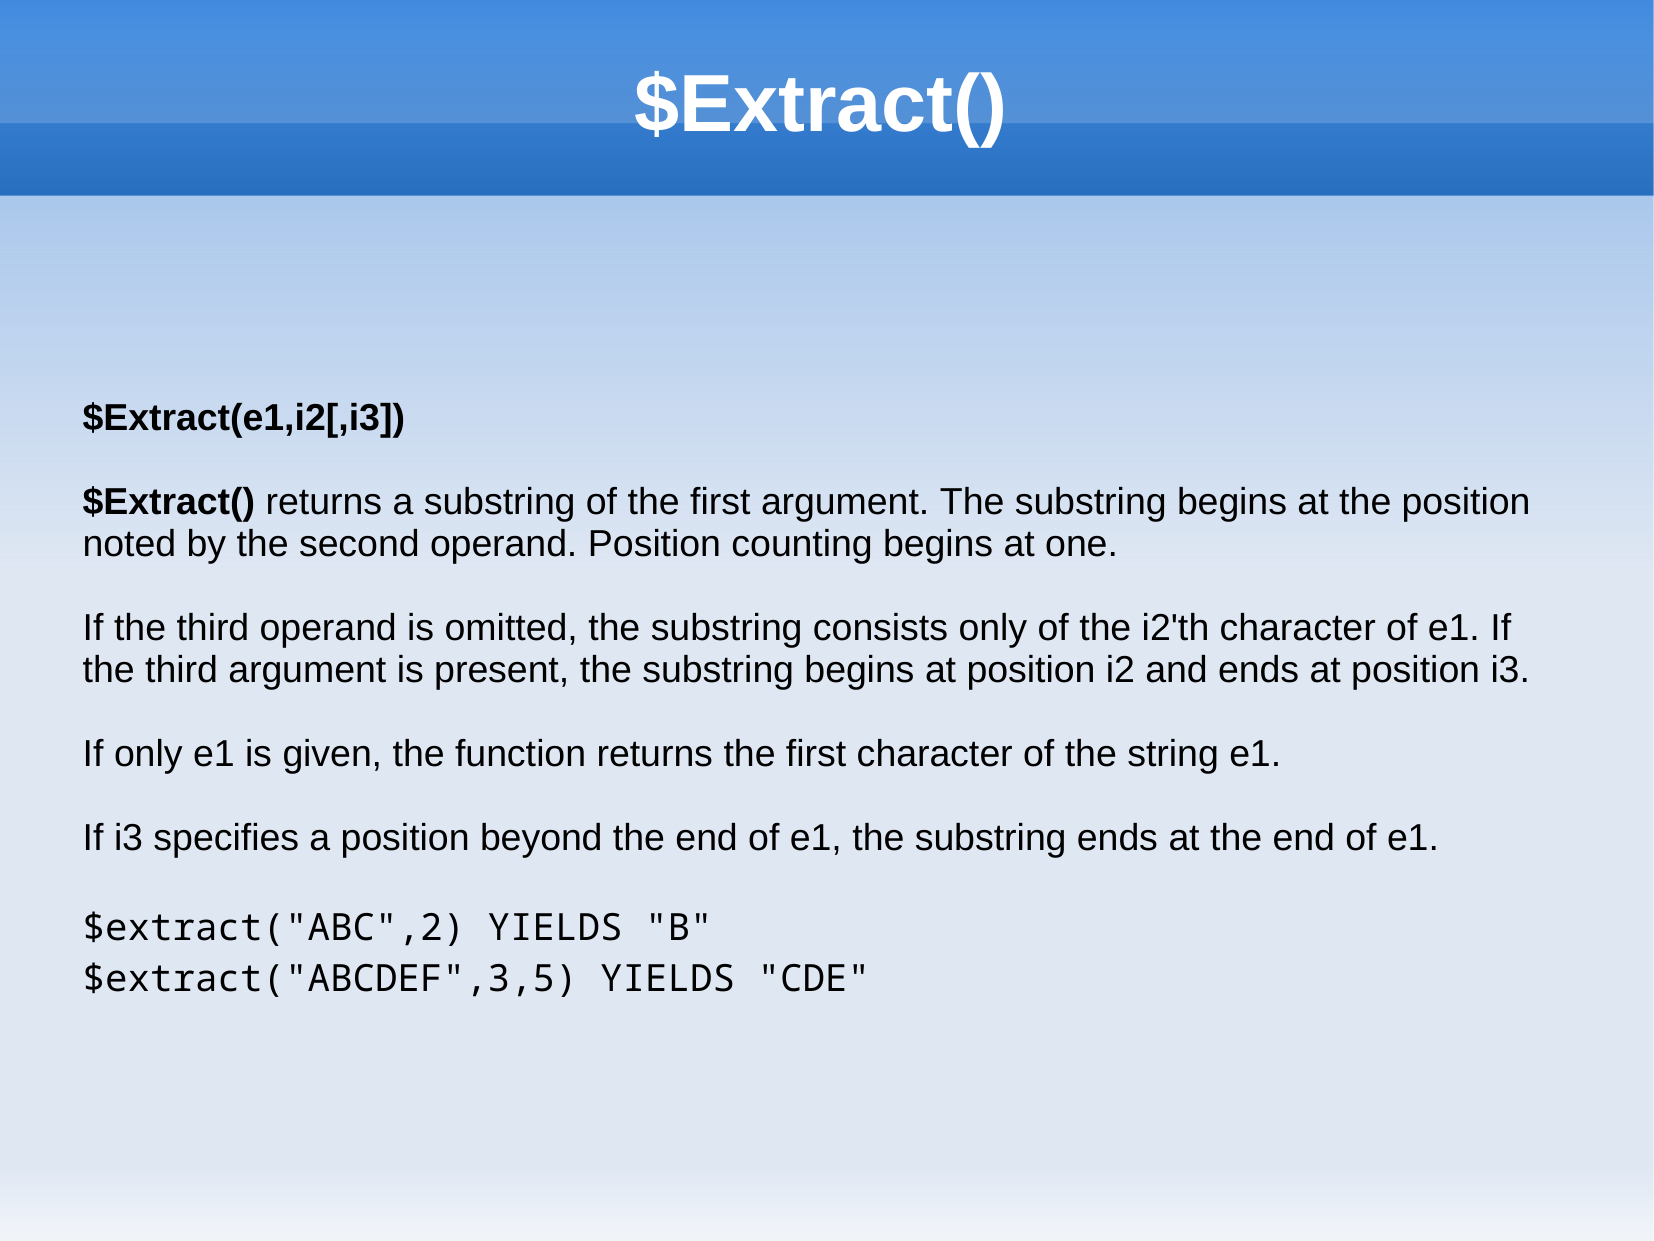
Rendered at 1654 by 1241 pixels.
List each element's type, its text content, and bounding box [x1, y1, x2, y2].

subtitle $Extract(e1,i2[,i3]) $Extract() returns a substring of the first argument. The substring begins at the position noted by the second operand. Position counting begins at one. If the third operand is omitted, the substring consists only of the i2'th character of e1. If the third argument is present, the substring begins at position i2 and ends at position i3. If only e1 is given, the function returns the first character of the string e1. If i3 specifies a position beyond the end of e1, the substring ends at the end of e1. $extract("ABC",2) YIELDS "B" $extract("ABCDEF",3,5) YIELDS "CDE" [82, 290, 1571, 1109]
picture [0, 0, 1654, 1241]
title $Extract() [76, 0, 1565, 208]
